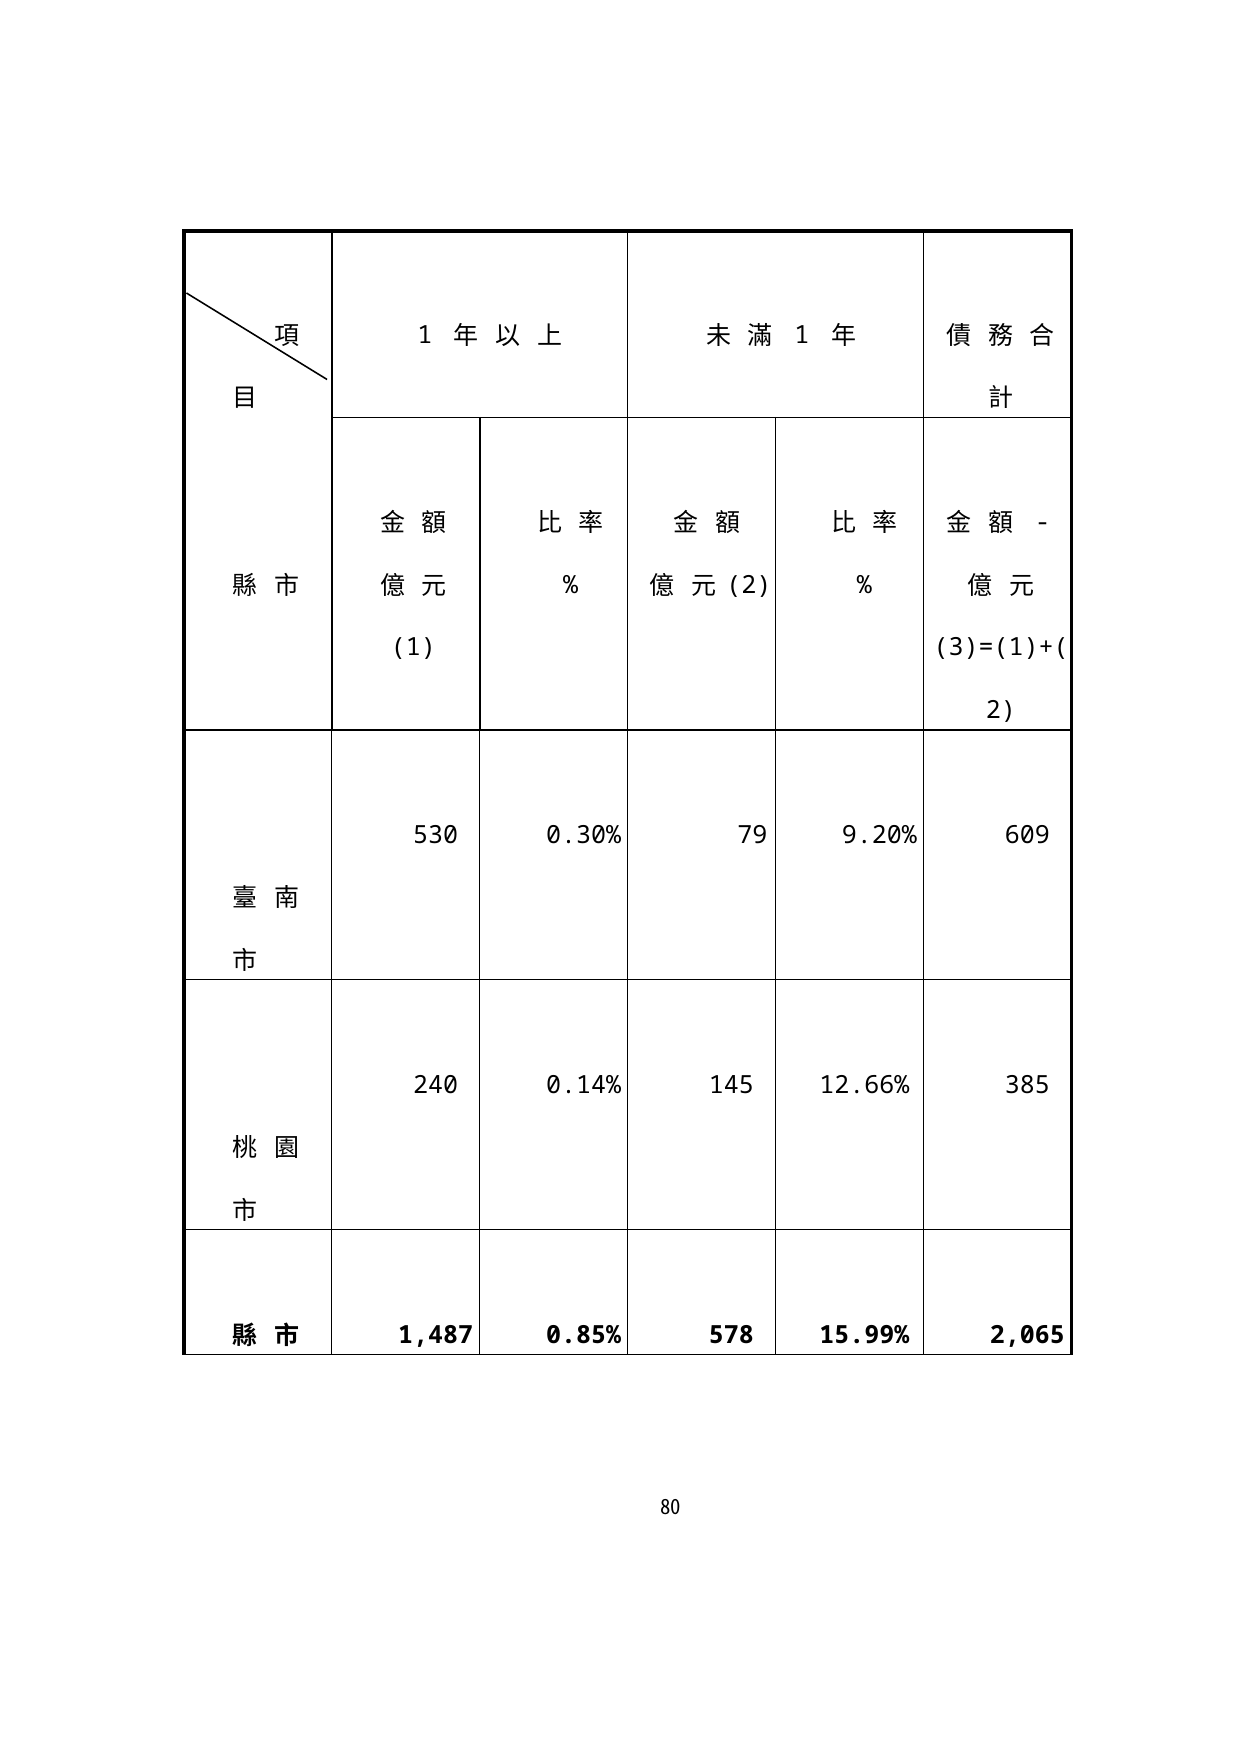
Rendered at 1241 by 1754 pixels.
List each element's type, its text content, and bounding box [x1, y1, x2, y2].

table_header 未滿1年 [628, 233, 923, 417]
table_cell 609 [924, 731, 1070, 979]
table_cell 240 [332, 980, 479, 1229]
table_header 債務合計 [924, 233, 1070, 417]
table_cell 9.20% [776, 731, 923, 979]
table_cell 縣市 [186, 1230, 331, 1354]
table_cell 1,487 [332, 1230, 479, 1354]
table_cell 金額-億元 (3)=(1)+(2) [924, 418, 1070, 729]
table_cell 0.85% [480, 1230, 627, 1354]
table_header 1年以上 [333, 233, 627, 417]
table_cell 385 [924, 980, 1070, 1229]
table_cell 比率 % [776, 418, 923, 729]
table_cell 臺南市 [186, 731, 331, 979]
table_cell 79 [628, 731, 775, 979]
table_cell 145 [628, 980, 775, 1229]
table_cell 578 [628, 1230, 775, 1354]
table_cell 12.66% [776, 980, 923, 1229]
table_cell 比率 % [481, 418, 627, 729]
table_cell 金額 億元(1) [333, 418, 479, 729]
table_cell 15.99% [776, 1230, 923, 1354]
table_cell 縣市 [186, 417, 331, 729]
table_cell 2,065 [924, 1230, 1070, 1354]
table_header 項目 [186, 233, 331, 417]
table_cell 桃園市 [186, 980, 331, 1229]
table_cell 0.14% [480, 980, 627, 1229]
table_cell 530 [332, 731, 479, 979]
table_cell 金額 億元(2) [628, 418, 775, 729]
table_cell 0.30% [480, 731, 627, 979]
